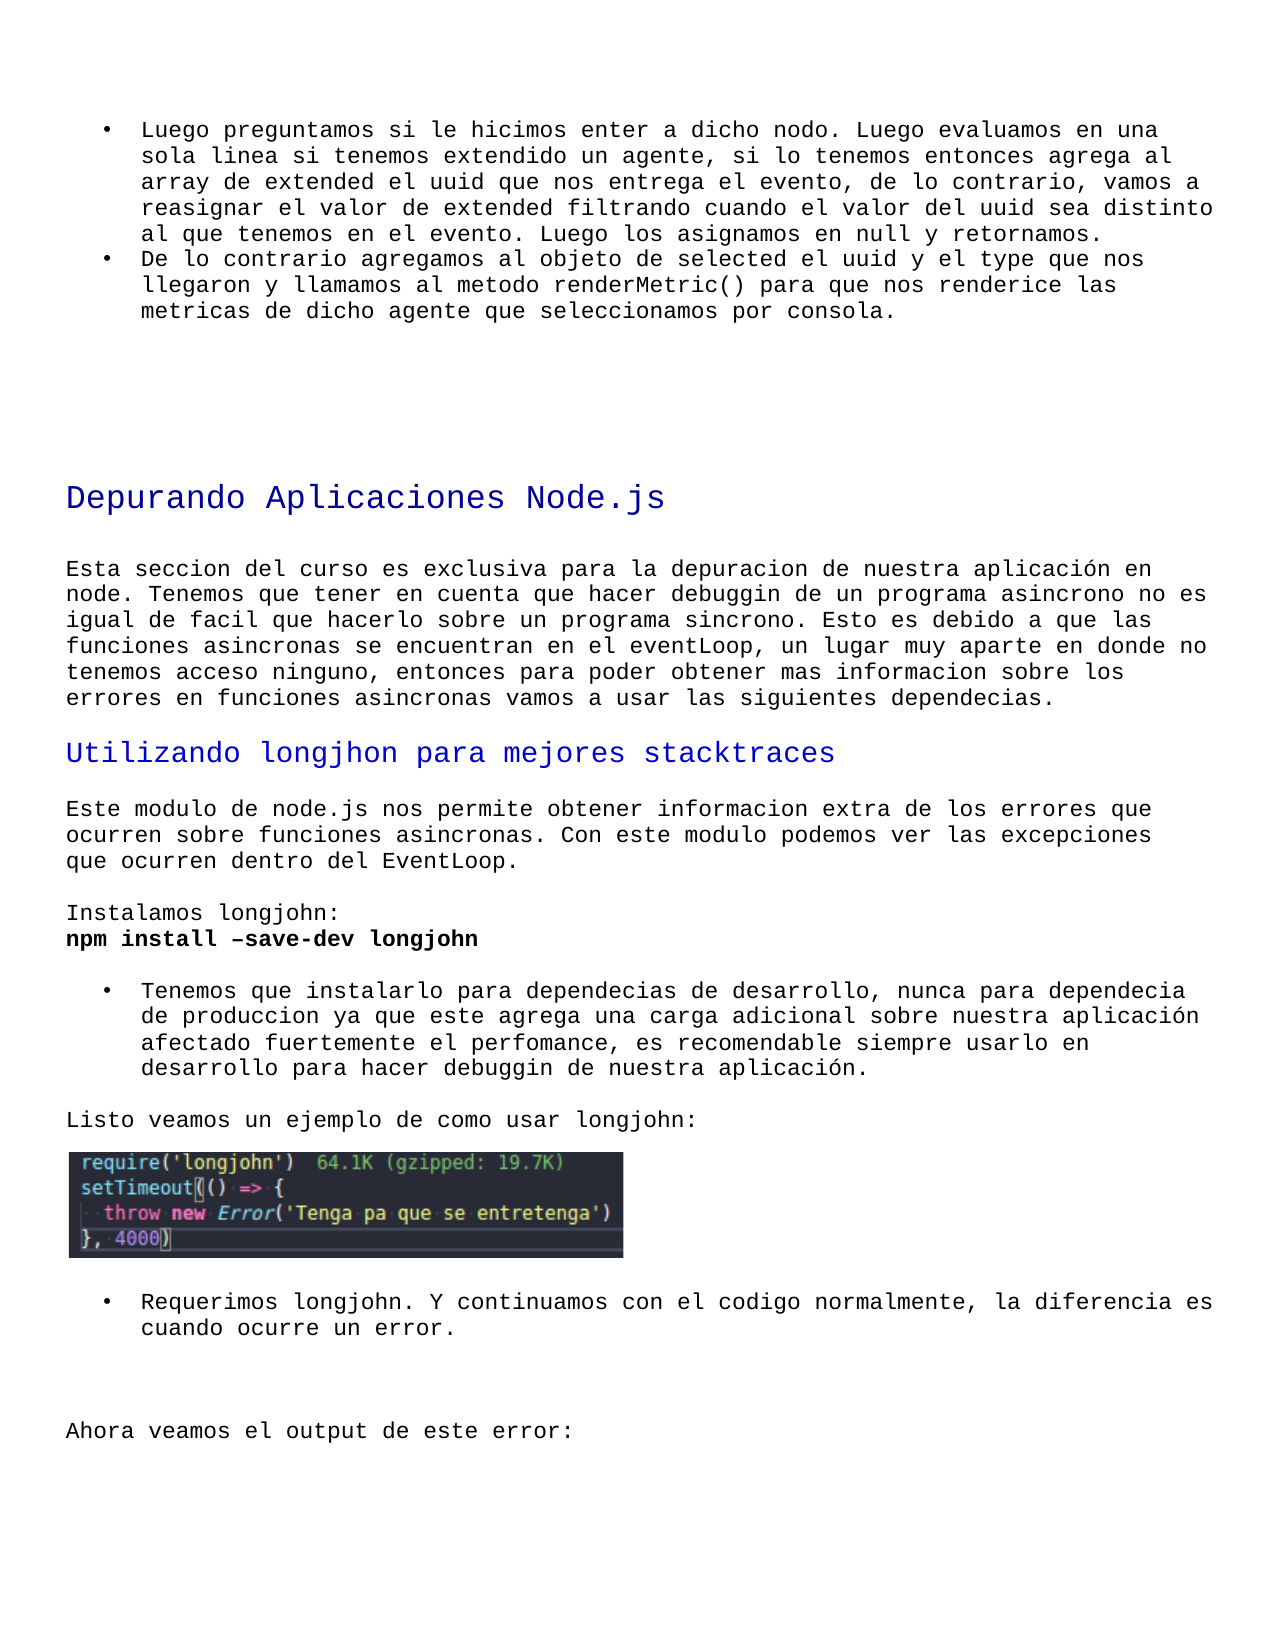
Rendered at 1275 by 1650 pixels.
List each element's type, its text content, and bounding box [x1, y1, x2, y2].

text Este modulo de node.js nos permite obtener informacion extra de los errores que ocurren sobre funciones asincronas. Con este modulo podemos ver las excepciones [66, 797, 1217, 849]
list Luego preguntamos si le hicimos enter a dicho nodo. Luego evaluamos en una sola linea si tenemos extendido un agente, si lo tenemos entonces agrega al array de extended el uuid que nos entrega el evento, de lo contrario, vamos a reasignar el valor de extended filtrando cuando el valor del uuid sea distinto al que tenemos en el evento. Luego los asignamos en null y retornamos. [103, 118, 1217, 248]
text que ocurren dentro del EventLoop. [66, 849, 1217, 875]
list De lo contrario agregamos al objeto de selected el uuid y el type que nos llegaron y llamamos al metodo renderMetric() para que nos renderice las metricas de dicho agente que seleccionamos por consola. [103, 248, 1217, 326]
text Instalamos longjohn: [66, 901, 1217, 927]
picture [68, 1152, 624, 1258]
text Esta seccion del curso es exclusiva para la depuracion de nuestra aplicación en node. Tenemos que tener en cuenta que hacer debuggin de un programa asincrono no es igual de facil que hacerlo sobre un programa sincrono. Esto es debido a que las funciones asincronas se encuentran en el eventLoop, un lugar muy aparte en donde no tenemos acceso ninguno, entonces para poder obtener mas informacion sobre los errores en funciones asincronas vamos a usar las siguientes dependecias. [66, 557, 1217, 712]
text Depurando Aplicaciones Node.js [66, 481, 1217, 519]
text Utilizando longjhon para mejores stacktraces [66, 738, 1217, 771]
list Tenemos que instalarlo para dependecias de desarrollo, nunca para dependecia de produccion ya que este agrega una carga adicional sobre nuestra aplicación afectado fuertemente el perfomance, es recomendable siempre usarlo en desarrollo para hacer debuggin de nuestra aplicación. [103, 979, 1217, 1083]
list Requerimos longjohn. Y continuamos con el codigo normalmente, la diferencia es cuando ocurre un error. [103, 1290, 1217, 1342]
text Listo veamos un ejemplo de como usar longjohn: [66, 1109, 1217, 1134]
text npm install –save-dev longjohn [66, 927, 1217, 953]
text Ahora veamos el output de este error: [66, 1420, 1217, 1446]
